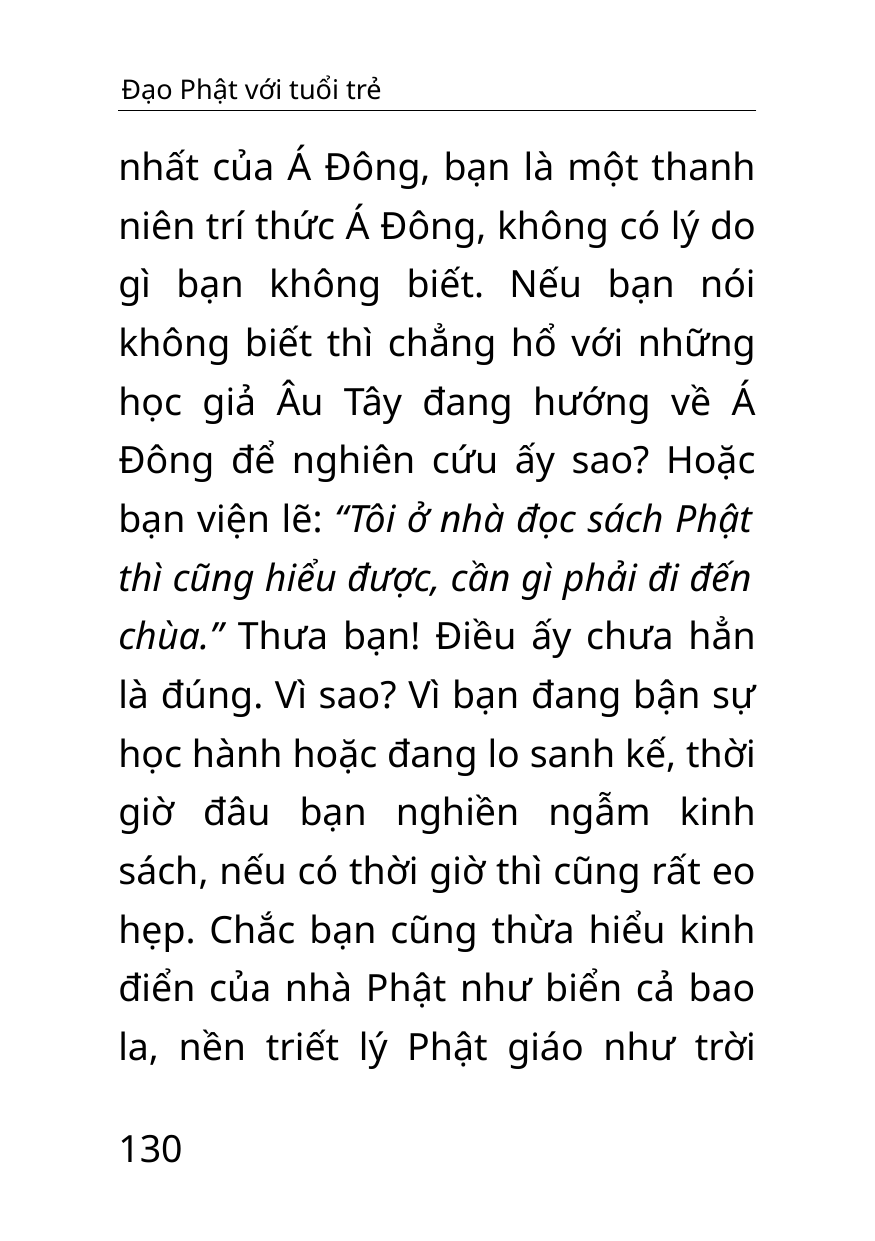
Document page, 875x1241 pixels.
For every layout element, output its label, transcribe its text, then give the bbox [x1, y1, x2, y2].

text nhất của Á Ðông, bạn là một thanh niên trí thức Á Ðông, không có lý do gì bạn không biết. Nếu bạn nói không biết thì chẳng hổ với những học giả Âu Tây đang hướng về Á Ðông để nghiên cứu ấy sao? Hoặc bạn viện lẽ: “Tôi ở nhà đọc sách Phật thì cũng hiểu được, cần gì phải đi đến chùa.” Thưa bạn! Ðiều ấy chưa hẳn là đúng. Vì sao? Vì bạn đang bận sự học hành hoặc đang lo sanh kế, thời giờ đâu bạn nghiền ngẫm kinh sách, nếu có thời giờ thì cũng rất eo hẹp. Chắc bạn cũng thừa hiểu kinh điển của nhà Phật như biển cả bao la, nền triết lý Phật giáo như trời [118, 141, 756, 1071]
